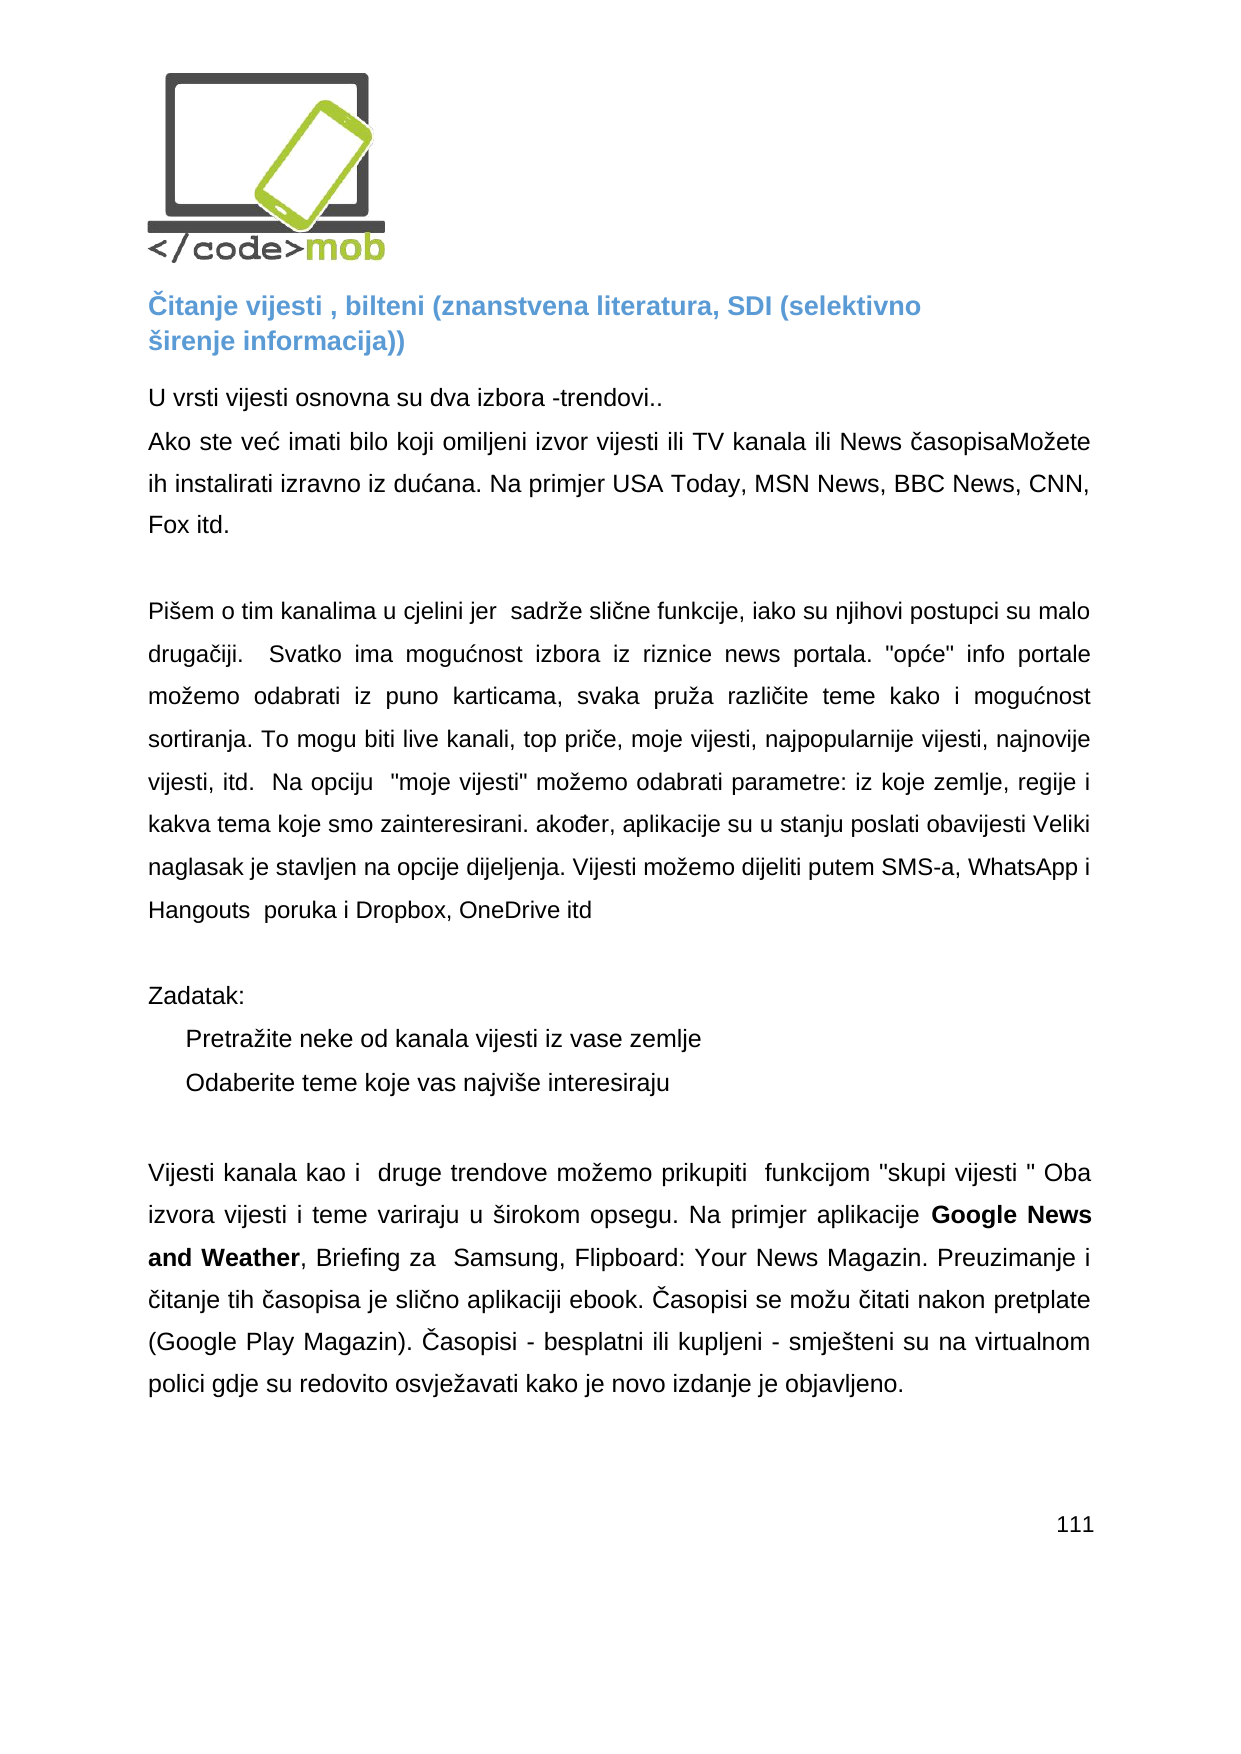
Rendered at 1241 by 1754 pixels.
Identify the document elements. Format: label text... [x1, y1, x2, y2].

text Pretražite neke od kanala vijesti iz vase zemlje [185, 1023, 1094, 1052]
text Pišem o tim kanalima u cjelini jer sadrže slične funkcije, iako su njihovi postupci su malo drugačiji. Svatko ima mogućnost izbora iz riznice news portala. "opće" info portale možemo odabrati iz puno karticama, svaka pruža različite teme kako i mogućnost sortiranja. To mogu biti live kanali, top priče, moje vijesti, najpopularnije vijesti, najnovije vijesti, itd. Na opciju "moje vijesti" možemo odabrati parametre: iz koje zemlje, regije i kakva tema koje smo zainteresirani. akođer, aplikacije su u stanju poslati obavijesti Veliki naglasak je stavljen na opcije dijeljenja. Vijesti možemo dijeliti putem SMS-a, WhatsApp i Hangouts poruka i Dropbox, OneDrive itd [148, 597, 1092, 923]
text U vrsti vijesti osnovna su dva izbora -trendovi.. [148, 383, 1094, 411]
text 111 [148, 1511, 1094, 1537]
text Odaberite teme koje vas najviše interesiraju [185, 1068, 1094, 1097]
text Vijesti kanala kao i druge trendove možemo prikupiti funkcijom "skupi vijesti " Oba izvora vijesti i teme variraju u širokom opsegu. Na primjer aplikacije Google News and Weather, Briefing za Samsung, Flipboard: Your News Magazin. Preuzimanje i čitanje tih časopisa je slično aplikaciji ebook. Časopisi se možu čitati nakon pretplate (Google Play Magazin). Časopisi - besplatni ili kupljeni - smješteni su na virtualnom polici gdje su redovito osvježavati kako je novo izdanje je objavljeno. [148, 1158, 1092, 1398]
text Ako ste već imati bilo koji omiljeni izvor vijesti ili TV kanala ili News časopisaMožete ih instalirati izravno iz dućana. Na primjer USA Today, MSN News, BBC News, CNN, Fox itd. [148, 427, 1092, 539]
text Čitanje vijesti , bilteni (znanstvena literatura, SDI (selektivno širenje informacija)) [148, 290, 942, 356]
picture [147, 73, 385, 263]
text Zadatak: [148, 981, 1094, 1010]
